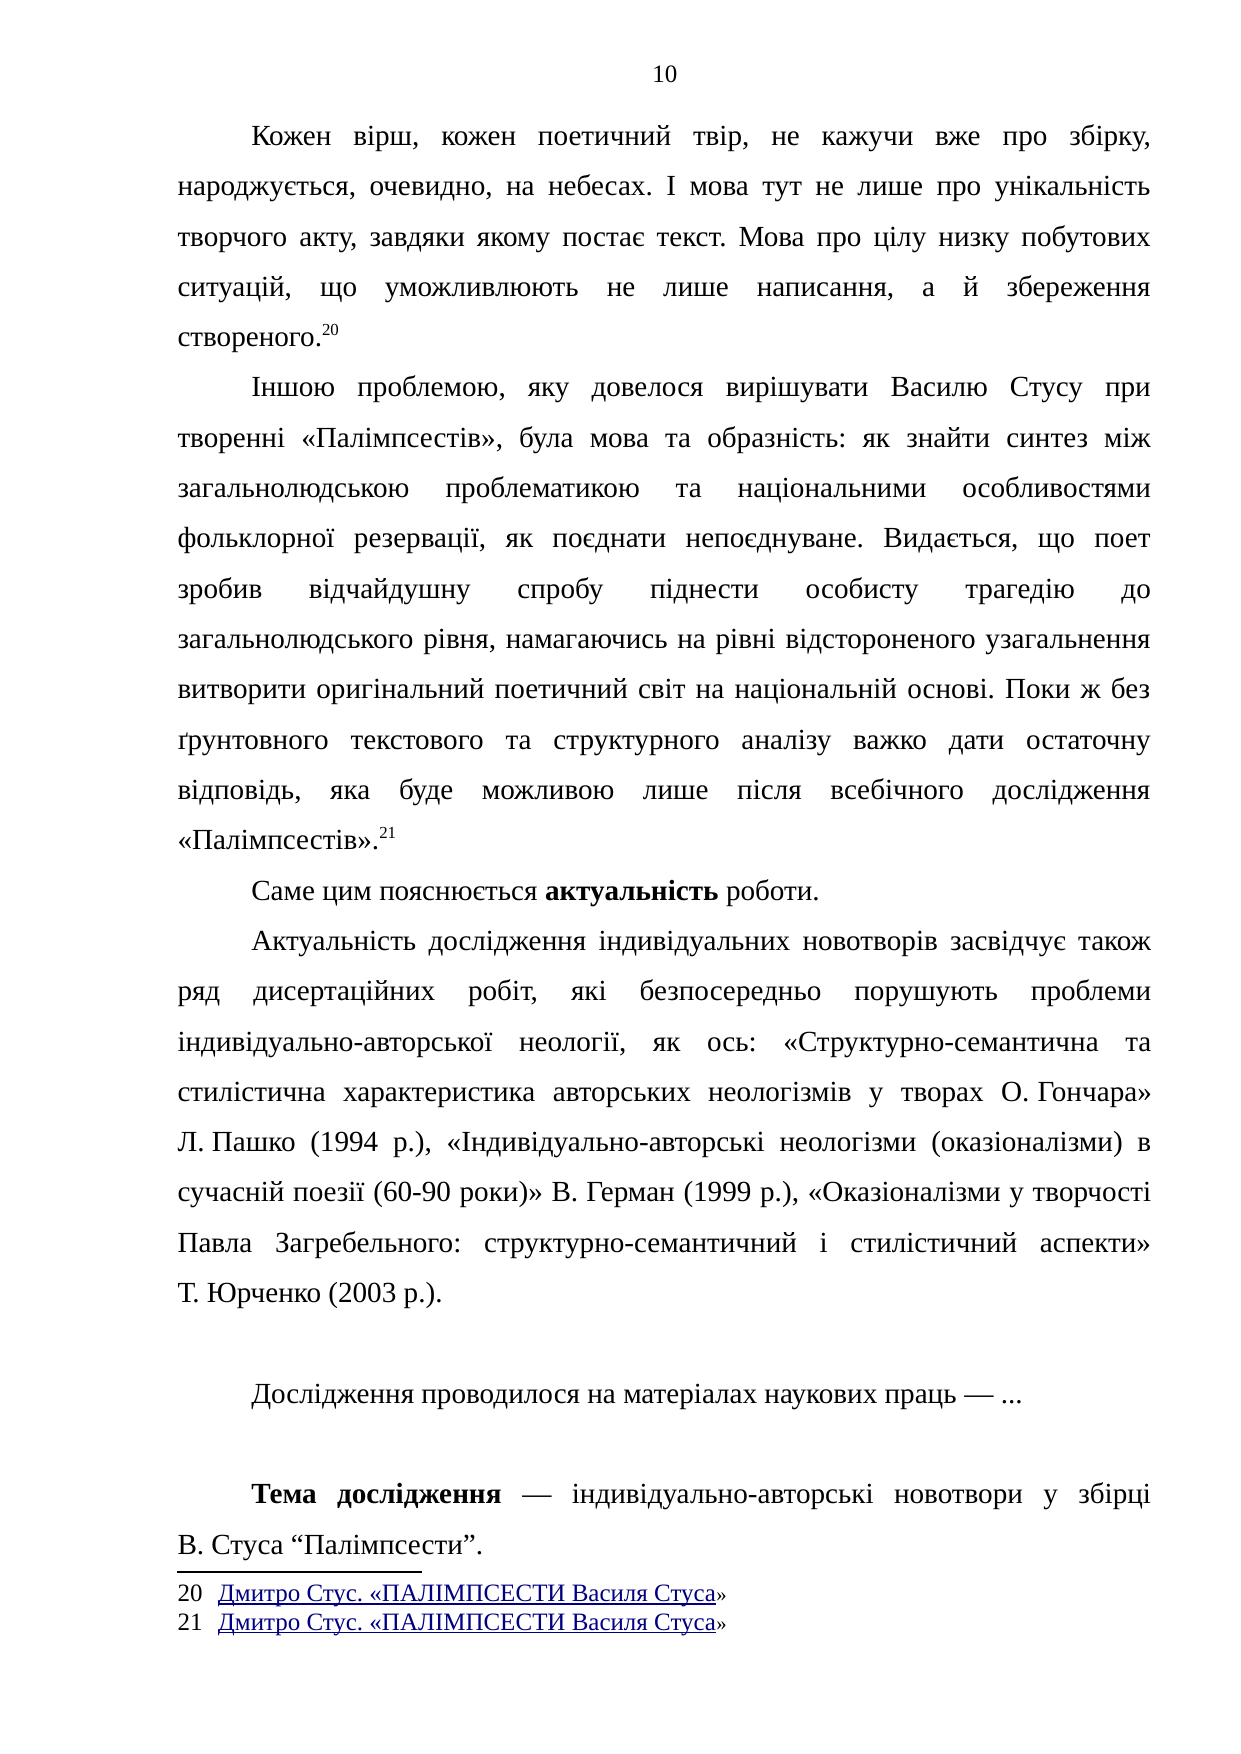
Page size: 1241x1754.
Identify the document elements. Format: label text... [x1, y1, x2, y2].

text Актуальність дослідження індивідуальних новотворів засвідчує також ряд дисертаційних робіт, які безпосередньо порушують проблеми індивідуально-авторської неології, як ось: «Структурно-семантична та стилістична характеристика авторських неологізмів у творах О. Гончара» Л. Пашко (1994 р.), «Індивідуально-авторські неологізми (оказіоналізми) в сучасній поезії (60-90 роки)» В. Герман (1999 р.), «Оказіоналізми у творчості Павла Загребельного: структурно-семантичний і стилістичний аспекти» Т. Юрченко (2003 р.). [177, 923, 1152, 1309]
text Іншою проблемою, яку довелося вирішувати Василю Стусу при творенні «Палімпсестів», була мова та образність: як знайти синтез між загальнолюдською проблематикою та національними особливостями фольклорної резервації, як поєднати непоєднуване. Видається, що поет зробив відчайдушну спробу піднести особисту трагедію до загальнолюдського рівня, намагаючись на рівні відстороненого узагальнення витворити оригінальний поетичний світ на національній основі. Поки ж без ґрунтовного текстового та структурного аналізу важко дати остаточну відповідь, яка буде можливою лише після всебічного дослідження «Палімпсестів». [177, 369, 1152, 856]
text Тема дослідження — індивідуально-авторські новотвори у збірці В. Стуса “Палімпсести”. [177, 1476, 1152, 1560]
text Кожен вірш, кожен поетичний твір, не кажучи вже про збірку, народжується, очевидно, на небесах. І мова тут не лише про унікальність творчого акту, завдяки якому постає текст. Мова про цілу низку побутових ситуацій, що уможливлюють не лише написання, а й збереження створеного. [177, 118, 1152, 353]
text Дмитро Стус. «ПАЛІМПСЕСТИ Василя Стуса» [177, 1578, 1152, 1607]
text Саме цим пояснюється актуальність роботи. [177, 873, 1152, 906]
text Дмитро Стус. «ПАЛІМПСЕСТИ Василя Стуса» [177, 1607, 1152, 1636]
text Дослідження проводилося на матеріалах наукових праць — ... [177, 1376, 1152, 1409]
